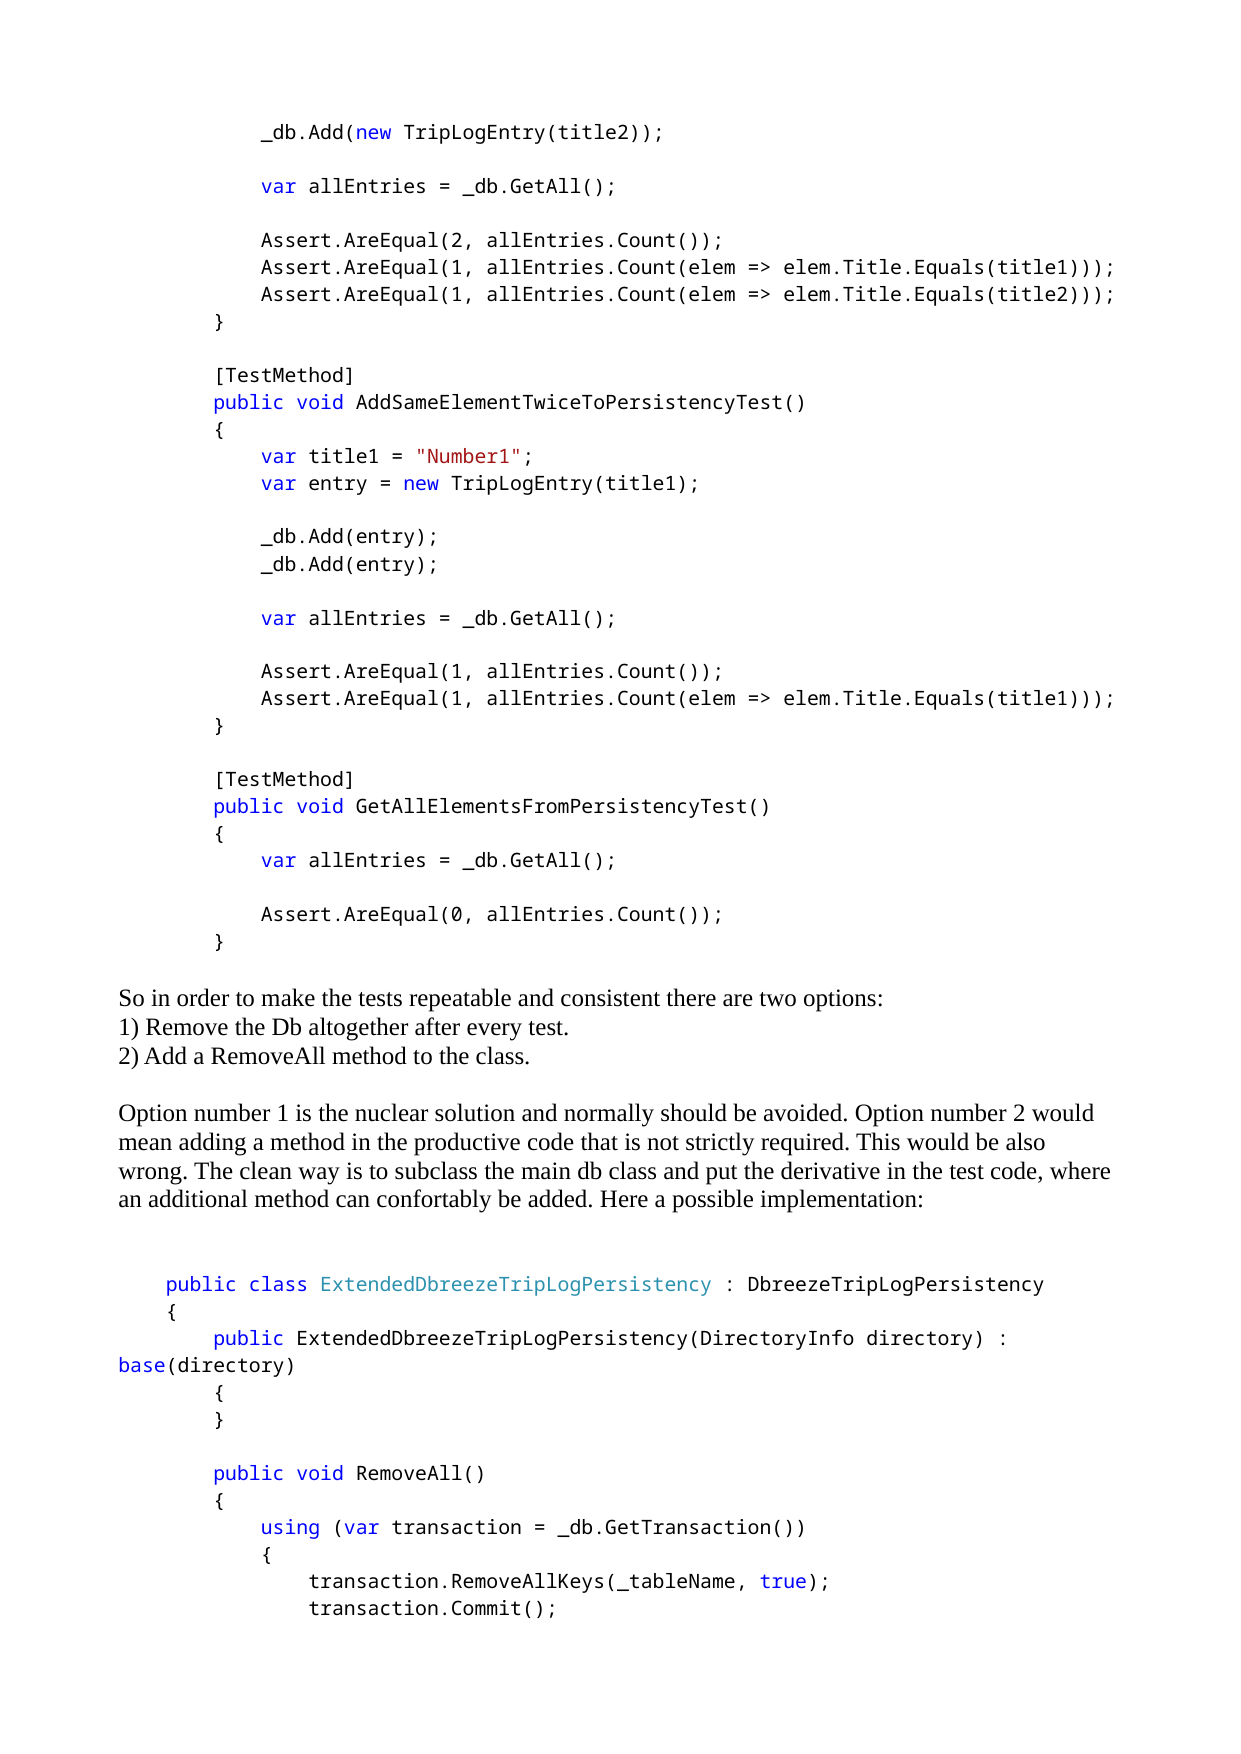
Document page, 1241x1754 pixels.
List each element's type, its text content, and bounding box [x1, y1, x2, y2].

text public void GetAllElementsFromPersistencyTest() [118, 793, 1122, 819]
text _db.Add(entry); [118, 550, 1122, 577]
text transaction.RemoveAllKeys(_tableName, true); [118, 1567, 1122, 1594]
text } [118, 927, 1122, 954]
text { [118, 1487, 1122, 1513]
text var allEntries = _db.GetAll(); [118, 172, 1122, 199]
text public void RemoveAll() [118, 1459, 1122, 1487]
text var title1 = "Number1"; [118, 442, 1122, 469]
text Assert.AreEqual(1, allEntries.Count(elem => elem.Title.Equals(title2))); [118, 280, 1122, 307]
text } [118, 1406, 1122, 1433]
text var allEntries = _db.GetAll(); [118, 847, 1122, 873]
text Assert.AreEqual(0, allEntries.Count()); [118, 901, 1122, 927]
text { [118, 415, 1122, 442]
text { [118, 819, 1122, 847]
text [TestMethod] [118, 361, 1122, 388]
text _db.Add(entry); [118, 523, 1122, 550]
text Assert.AreEqual(2, allEntries.Count()); [118, 226, 1122, 253]
text var entry = new TripLogEntry(title1); [118, 469, 1122, 496]
text var allEntries = _db.GetAll(); [118, 604, 1122, 631]
text { [118, 1298, 1122, 1325]
text So in order to make the tests repeatable and consistent there are two options: [118, 983, 1122, 1012]
text Assert.AreEqual(1, allEntries.Count(elem => elem.Title.Equals(title1))); [118, 253, 1122, 280]
text public ExtendedDbreezeTripLogPersistency(DirectoryInfo directory) : base(directory) [118, 1325, 1122, 1379]
text 1) Remove the Db altogether after every test. [118, 1012, 1122, 1041]
text Assert.AreEqual(1, allEntries.Count()); [118, 658, 1122, 685]
text public void AddSameElementTwiceToPersistencyTest() [118, 388, 1122, 415]
text _db.Add(new TripLogEntry(title2)); [118, 118, 1122, 145]
text } [118, 307, 1122, 334]
text { [118, 1379, 1122, 1406]
text } [118, 712, 1122, 739]
text Assert.AreEqual(1, allEntries.Count(elem => elem.Title.Equals(title1))); [118, 685, 1122, 712]
text { [118, 1541, 1122, 1567]
text 2) Add a RemoveAll method to the class. [118, 1041, 1122, 1069]
text Option number 1 is the nuclear solution and normally should be avoided. Option number 2 would mean adding a method in the productive code that is not strictly required. This would be also wrong. The clean way is to subclass the main db class and put the derivative in the test code, where an additional method can confortably be added. Here a possible implementation: [118, 1098, 1122, 1213]
text using (var transaction = _db.GetTransaction()) [118, 1513, 1122, 1541]
text public class ExtendedDbreezeTripLogPersistency : DbreezeTripLogPersistency [118, 1271, 1122, 1298]
text [TestMethod] [118, 766, 1122, 793]
text transaction.Commit(); [118, 1594, 1122, 1621]
